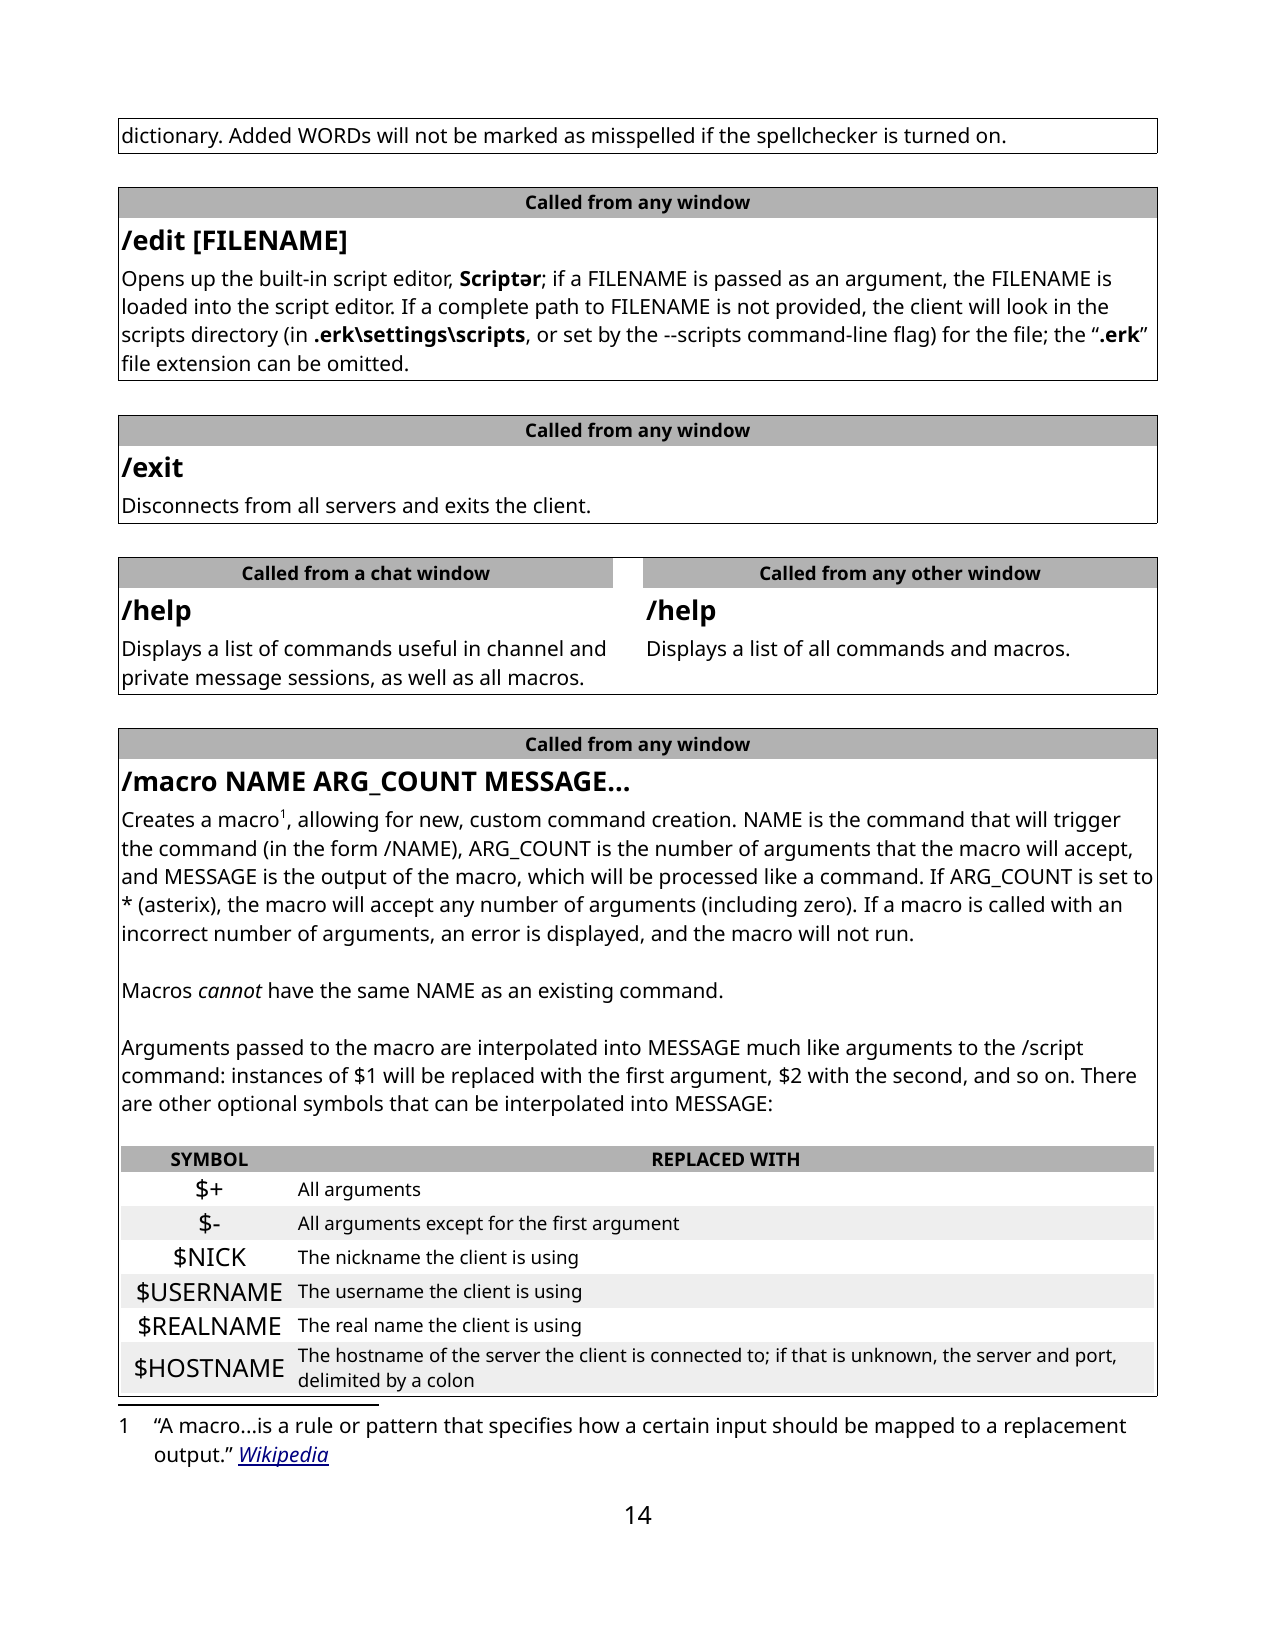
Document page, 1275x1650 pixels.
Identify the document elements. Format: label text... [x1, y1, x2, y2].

table_header SYMBOL [121, 1146, 298, 1172]
table_header Called from any window [119, 729, 1157, 759]
table_header Called from any other window [643, 558, 1157, 588]
table_cell /help [643, 589, 1157, 631]
table_cell /exit [119, 446, 1157, 489]
table_cell All arguments [298, 1172, 1154, 1206]
table_cell dictionary. Added WORDs will not be marked as misspelled if the spellchecker is turned on. [119, 119, 1157, 152]
table_header Called from any window [119, 416, 1157, 446]
table_cell $HOSTNAME [121, 1342, 298, 1393]
table_header [613, 558, 643, 588]
table_cell $REALNAME [121, 1308, 298, 1342]
table_cell The username the client is using [298, 1274, 1154, 1308]
table_cell The real name the client is using [298, 1308, 1154, 1342]
table_cell [613, 589, 643, 631]
table_header Called from a chat window [119, 558, 613, 588]
table_cell Creates a macro, allowing for new, custom command creation. NAME is the command that will trigger the command (in the form /NAME), ARG_COUNT is the number of arguments that the macro will accept, and MESSAGE is the output of the macro, which will be processed like a command. If ARG_COUNT is set to * (asterix), the macro will accept any number of arguments (including zero). If a macro is called with an incorrect number of arguments, an error is displayed, and the macro will not run. Macros cannot have the same NAME as an existing command. Arguments passed to the macro are interpolated into MESSAGE much like arguments to the /script command: instances of $1 will be replaced with the first argument, $2 with the second, and so on. There are other optional symbols that can be interpolated into MESSAGE: [119, 802, 1157, 1396]
table_header REPLACED WITH [298, 1146, 1154, 1172]
table_cell $+ [121, 1172, 298, 1206]
table_cell Opens up the built-in script editor, Scriptər; if a FILENAME is passed as an argument, the FILENAME is loaded into the script editor. If a complete path to FILENAME is not provided, the client will look in the scripts directory (in .erk\settings\scripts, or set by the --scripts command-line flag) for the file; the “.erk” file extension can be omitted. [119, 261, 1157, 380]
table_cell Disconnects from all servers and exits the client. [119, 489, 1157, 523]
table_cell Displays a list of all commands and macros. [643, 631, 1157, 694]
table_cell /edit [FILENAME] [119, 218, 1157, 261]
table_cell /help [119, 589, 613, 631]
table_header Called from any window [119, 188, 1157, 218]
table_cell Displays a list of commands useful in channel and private message sessions, as well as all macros. [119, 631, 613, 694]
table_cell All arguments except for the first argument [298, 1206, 1154, 1240]
table_cell $USERNAME [121, 1274, 298, 1308]
table_cell [613, 631, 643, 694]
table_cell $- [121, 1206, 298, 1240]
table_cell The hostname of the server the client is connected to; if that is unknown, the server and port, delimited by a colon [298, 1342, 1154, 1393]
table_cell /macro NAME ARG_COUNT MESSAGE... [119, 760, 1157, 802]
table_cell The nickname the client is using [298, 1240, 1154, 1274]
table_cell $NICK [121, 1240, 298, 1274]
